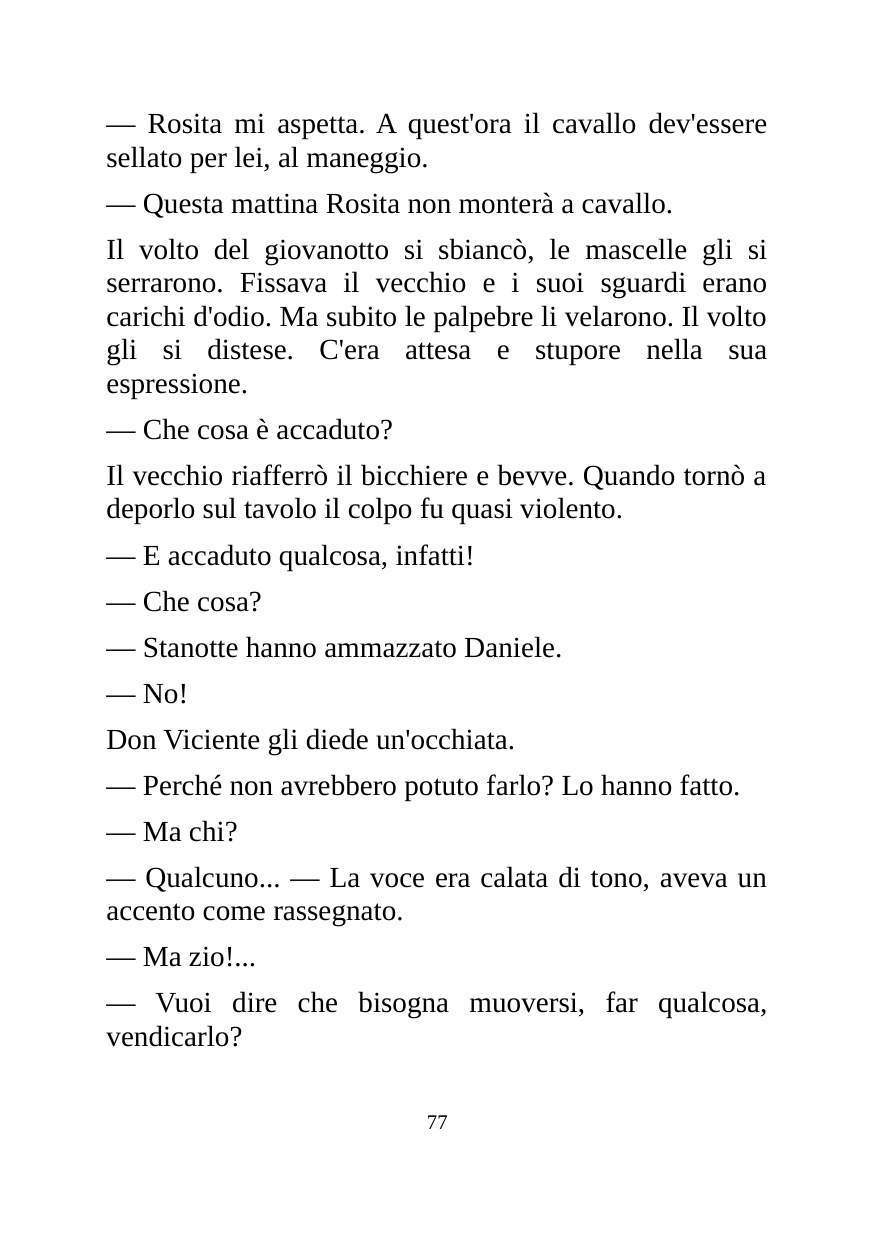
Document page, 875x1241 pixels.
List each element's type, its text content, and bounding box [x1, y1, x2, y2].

text — E accaduto qualcosa, infatti! [106, 538, 768, 571]
text — Rosita mi aspetta. A quest'ora il cavallo dev'essere sellato per lei, al maneggio. [106, 106, 768, 173]
text — Ma zio!... [106, 939, 768, 973]
text — Ma chi? [106, 814, 768, 847]
text — No! [106, 676, 768, 709]
text Il vecchio riafferrò il bicchiere e bevve. Quando tornò a deporlo sul tavolo il colpo fu quasi violento. [106, 458, 768, 525]
text Don Viciente gli diede un'occhiata. [106, 722, 768, 755]
text — Vuoi dire che bisogna muoversi, far qualcosa, vendicarlo? [106, 986, 768, 1053]
text — Che cosa? [106, 584, 768, 617]
text — Stanotte hanno ammazzato Daniele. [106, 630, 768, 663]
text — Questa mattina Rosita non monterà a cavallo. [106, 186, 768, 219]
text — Qualcuno... — La voce era calata di tono, aveva un accento come rassegnato. [106, 860, 768, 927]
text Il volto del giovanotto si sbiancò, le mascelle gli si serrarono. Fissava il vecchio e i suoi sguardi erano carichi d'odio. Ma subito le palpebre li velarono. Il volto gli si distese. C'era attesa e stupore nella sua espressione. [106, 232, 768, 399]
text — Che cosa è accaduto? [106, 412, 768, 446]
text — Perché non avrebbero potuto farlo? Lo hanno fatto. [106, 768, 768, 801]
